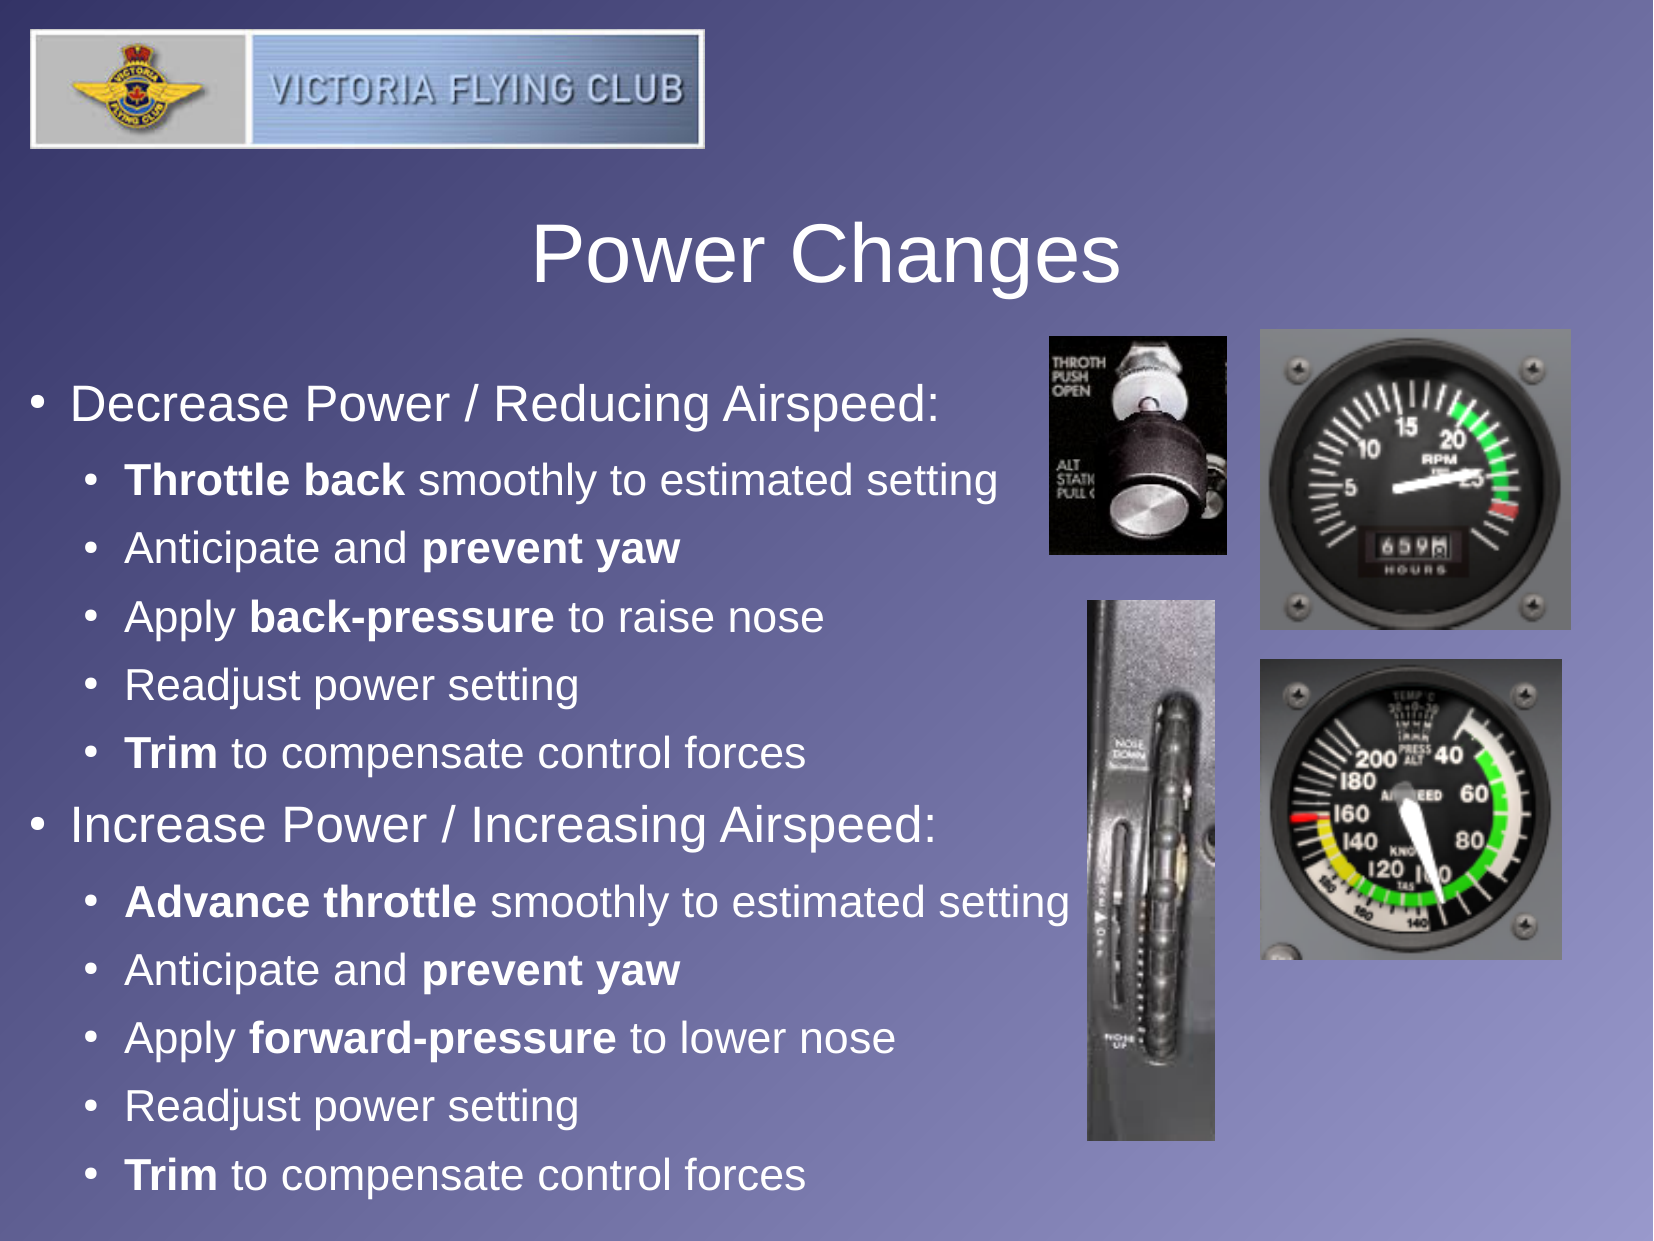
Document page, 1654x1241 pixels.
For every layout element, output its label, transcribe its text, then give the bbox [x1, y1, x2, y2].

title Power Changes [82, 150, 1571, 358]
picture [1260, 329, 1571, 631]
list Decrease Power / Reducing Airspeed: Throttle back smoothly to estimated setting Anticipate and prevent yaw Apply back-pressure to raise nose Readjust power setting Trim to compensate control forces Increase Power / Increasing Airspeed: Advance throttle smoothly to estimated setting Anticipate and prevent yaw Apply forward-pressure to lower nose Readjust power setting Trim to compensate control forces [15, 375, 1571, 1201]
picture [1049, 336, 1227, 556]
picture [1260, 659, 1562, 961]
picture [1087, 600, 1215, 1141]
picture [30, 29, 705, 149]
